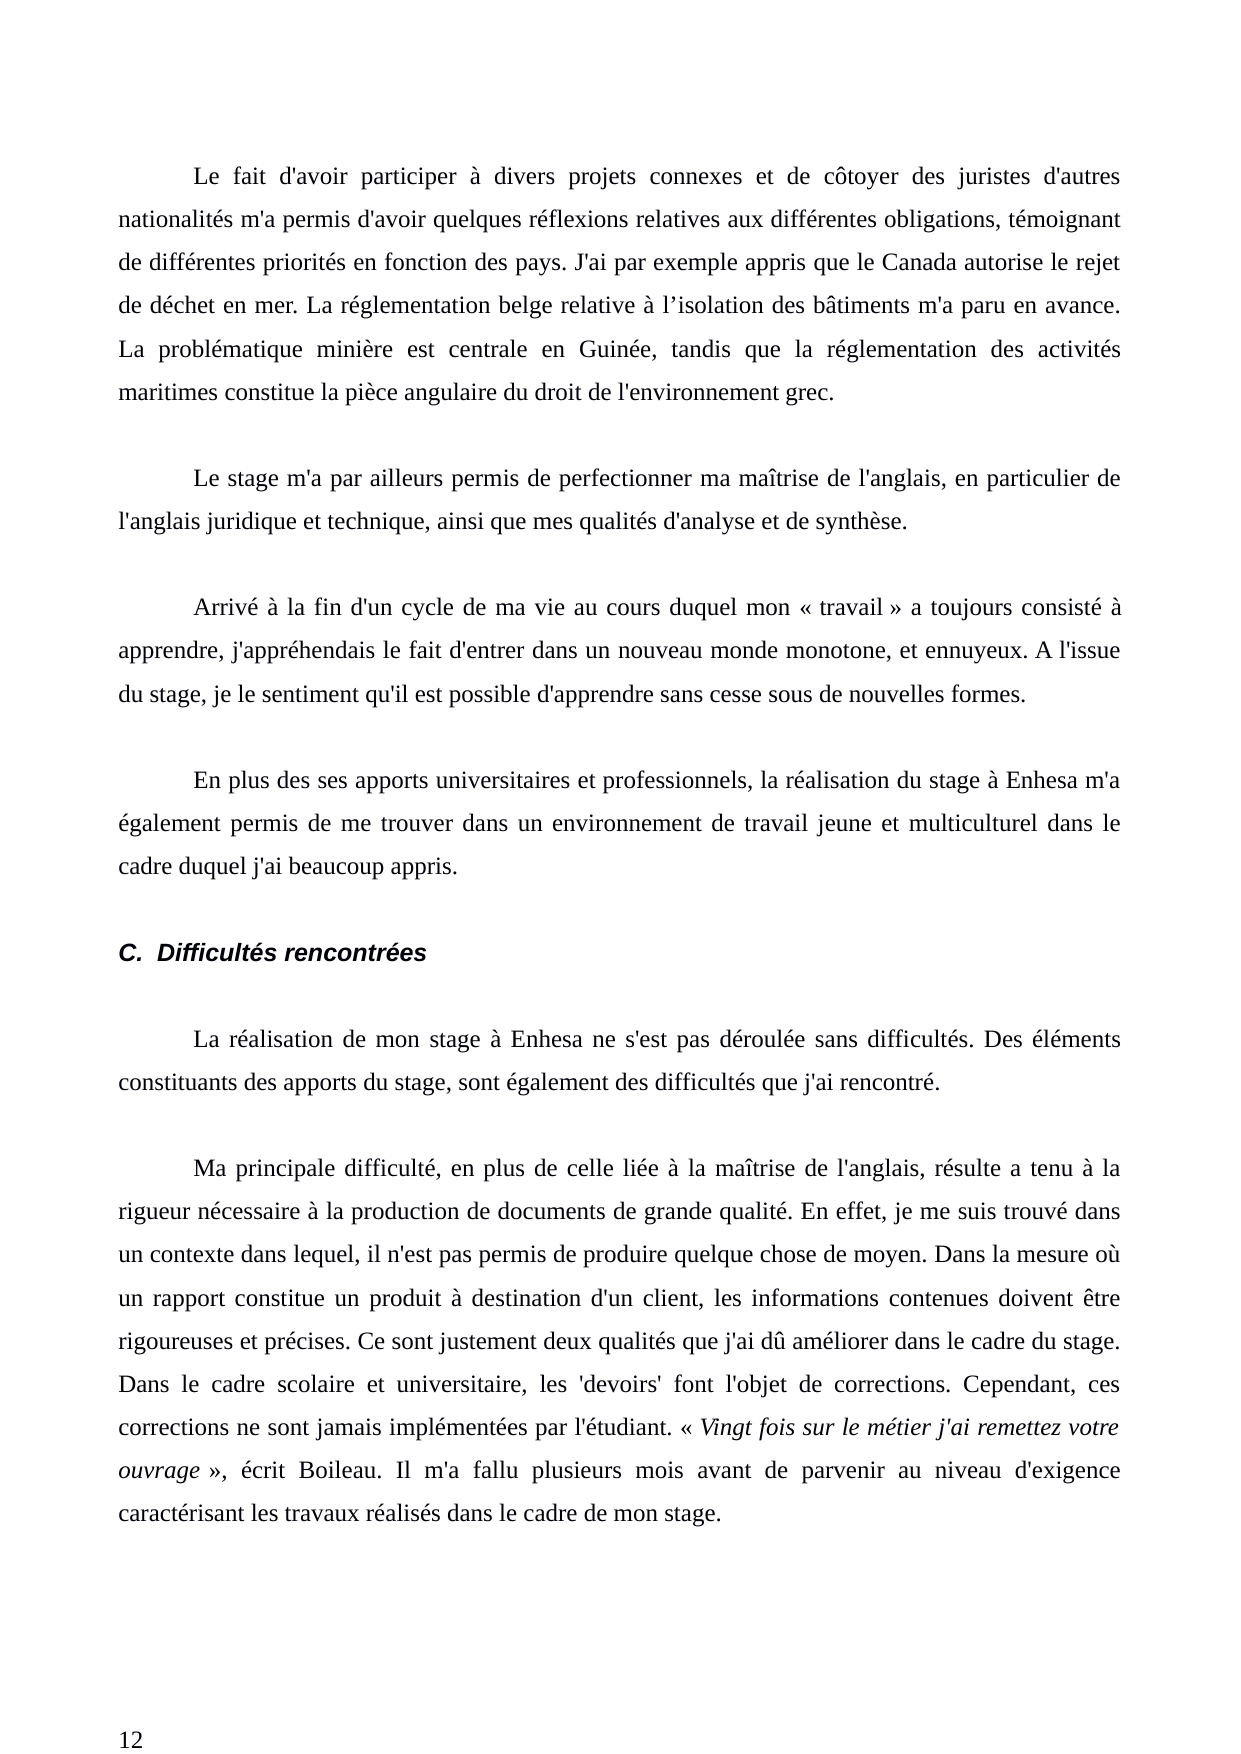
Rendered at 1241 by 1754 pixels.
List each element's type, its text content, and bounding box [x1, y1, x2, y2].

text Ma principale difficulté, en plus de celle liée à la maîtrise de l'anglais, résulte a tenu à la rigueur nécessaire à la production de documents de grande qualité. En effet, je me suis trouvé dans un contexte dans lequel, il n'est pas permis de produire quelque chose de moyen. Dans la mesure où un rapport constitue un produit à destination d'un client, les informations contenues doivent être rigoureuses et précises. Ce sont justement deux qualités que j'ai dû améliorer dans le cadre du stage. Dans le cadre scolaire et universitaire, les 'devoirs' font l'objet de corrections. Cependant, ces corrections ne sont jamais implémentées par l'étudiant. « Vingt fois sur le métier j'ai remettez votre ouvrage », écrit Boileau. Il m'a fallu plusieurs mois avant de parvenir au niveau d'exigence caractérisant les travaux réalisés dans le cadre de mon stage. [118, 1153, 1122, 1527]
text En plus des ses apports universitaires et professionnels, la réalisation du stage à Enhesa m'a également permis de me trouver dans un environnement de travail jeune et multiculturel dans le cadre duquel j'ai beaucoup appris. [118, 765, 1122, 880]
text La réalisation de mon stage à Enhesa ne s'est pas déroulée sans difficultés. Des éléments constituants des apports du stage, sont également des difficultés que j'ai rencontré. [118, 1024, 1122, 1096]
text Le fait d'avoir participer à divers projets connexes et de côtoyer des juristes d'autres nationalités m'a permis d'avoir quelques réflexions relatives aux différentes obligations, témoignant de différentes priorités en fonction des pays. J'ai par exemple appris que le Canada autorise le rejet de déchet en mer. La réglementation belge relative à l’isolation des bâtiments m'a paru en avance. La problématique minière est centrale en Guinée, tandis que la réglementation des activités maritimes constitue la pièce angulaire du droit de l'environnement grec. [118, 161, 1122, 406]
text Arrivé à la fin d'un cycle de ma vie au cours duquel mon « travail » a toujours consisté à apprendre, j'appréhendais le fait d'entrer dans un nouveau monde monotone, et ennuyeux. A l'issue du stage, je le sentiment qu'il est possible d'apprendre sans cesse sous de nouvelles formes. [118, 592, 1122, 707]
text C. Difficultés rencontrées [118, 937, 1122, 966]
text Le stage m'a par ailleurs permis de perfectionner ma maîtrise de l'anglais, en particulier de l'anglais juridique et technique, ainsi que mes qualités d'analyse et de synthèse. [118, 463, 1122, 535]
